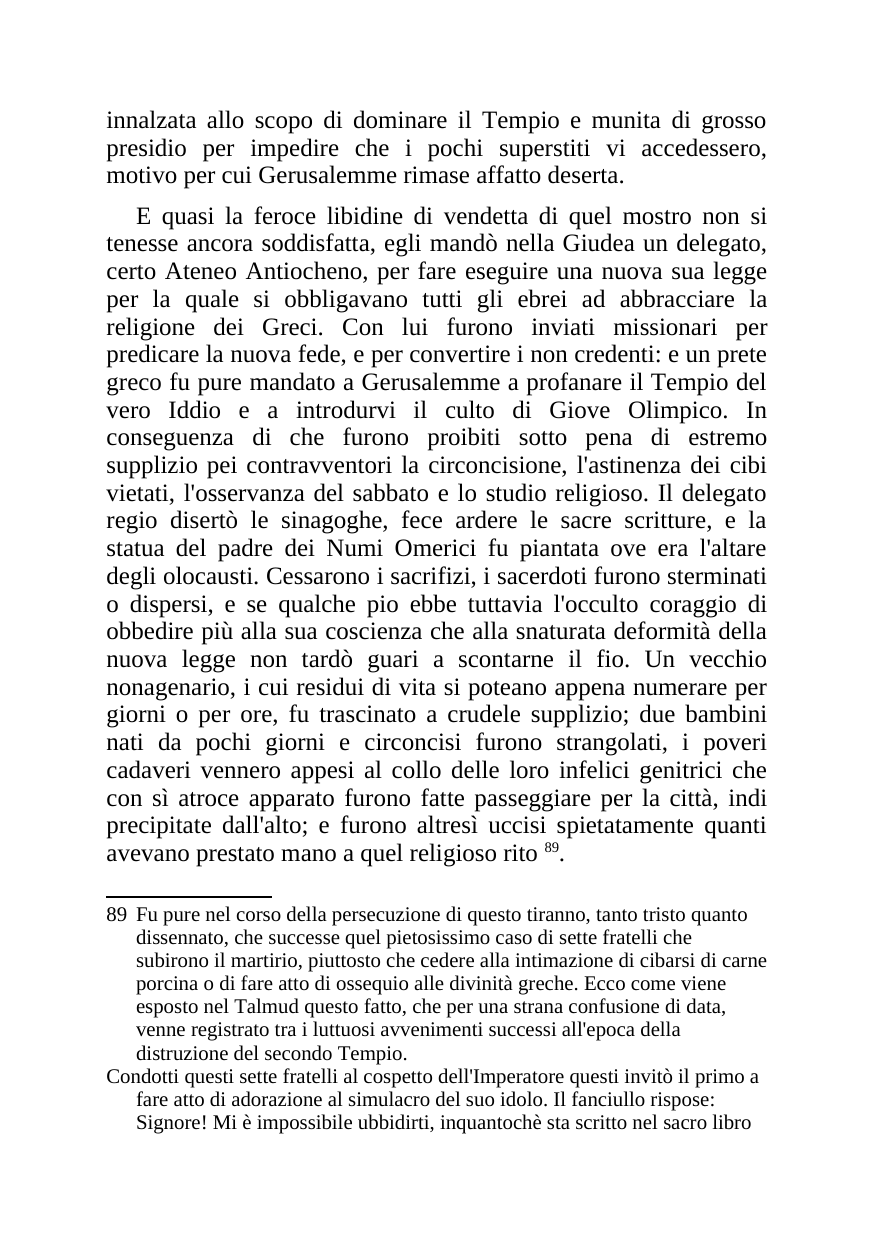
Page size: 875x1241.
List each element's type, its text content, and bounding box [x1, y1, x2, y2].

text Condotti questi sette fratelli al cospetto dell'Imperatore questi invitò il primo a fare atto di adorazione al simulacro del suo idolo. Il fanciullo rispose: Signore! Mi è impossibile ubbidirti, inquantochè sta scritto nel sacro libro [106, 1064, 768, 1134]
text innalzata allo scopo di dominare il Tempio e munita di grosso presidio per impedire che i pochi superstiti vi accedessero, motivo per cui Gerusalemme rimase affatto deserta. [106, 106, 768, 189]
text Fu pure nel corso della persecuzione di questo tiranno, tanto tristo quanto dissennato, che successe quel pietosissimo caso di sette fratelli che subirono il martirio, piuttosto che cedere alla intimazione di cibarsi di carne porcina o di fare atto di ossequio alle divinità greche. Ecco come viene esposto nel Talmud questo fatto, che per una strana confusione di data, venne registrato tra i luttuosi avvenimenti successi all'epoca della distruzione del secondo Tempio. [106, 903, 768, 1064]
text E quasi la feroce libidine di vendetta di quel mostro non si tenesse ancora soddisfatta, egli mandò nella Giudea un delegato, certo Ateneo Antiocheno, per fare eseguire una nuova sua legge per la quale si obbligavano tutti gli ebrei ad abbracciare la religione dei Greci. Con lui furono inviati missionari per predicare la nuova fede, e per convertire i non credenti: e un prete greco fu pure mandato a Gerusalemme a profanare il Tempio del vero Iddio e a introdurvi il culto di Giove Olimpico. In conseguenza di che furono proibiti sotto pena di estremo supplizio pei contravventori la circoncisione, l'astinenza dei cibi vietati, l'osservanza del sabbato e lo studio religioso. Il delegato regio disertò le sinagoghe, fece ardere le sacre scritture, e la statua del padre dei Numi Omerici fu piantata ove era l'altare degli olocausti. Cessarono i sacrifizi, i sacerdoti furono sterminati o dispersi, e se qualche pio ebbe tuttavia l'occulto coraggio di obbedire più alla sua coscienza che alla snaturata deformità della nuova legge non tardò guari a scontarne il fio. Un vecchio nonagenario, i cui residui di vita si poteano appena numerare per giorni o per ore, fu trascinato a crudele supplizio; due bambini nati da pochi giorni e circoncisi furono strangolati, i poveri cadaveri vennero appesi al collo delle loro infelici genitrici che con sì atroce apparato furono fatte passeggiare per la città, indi precipitate dall'alto; e furono altresì uccisi spietatamente quanti avevano prestato mano a quel religioso rito . [106, 202, 768, 867]
